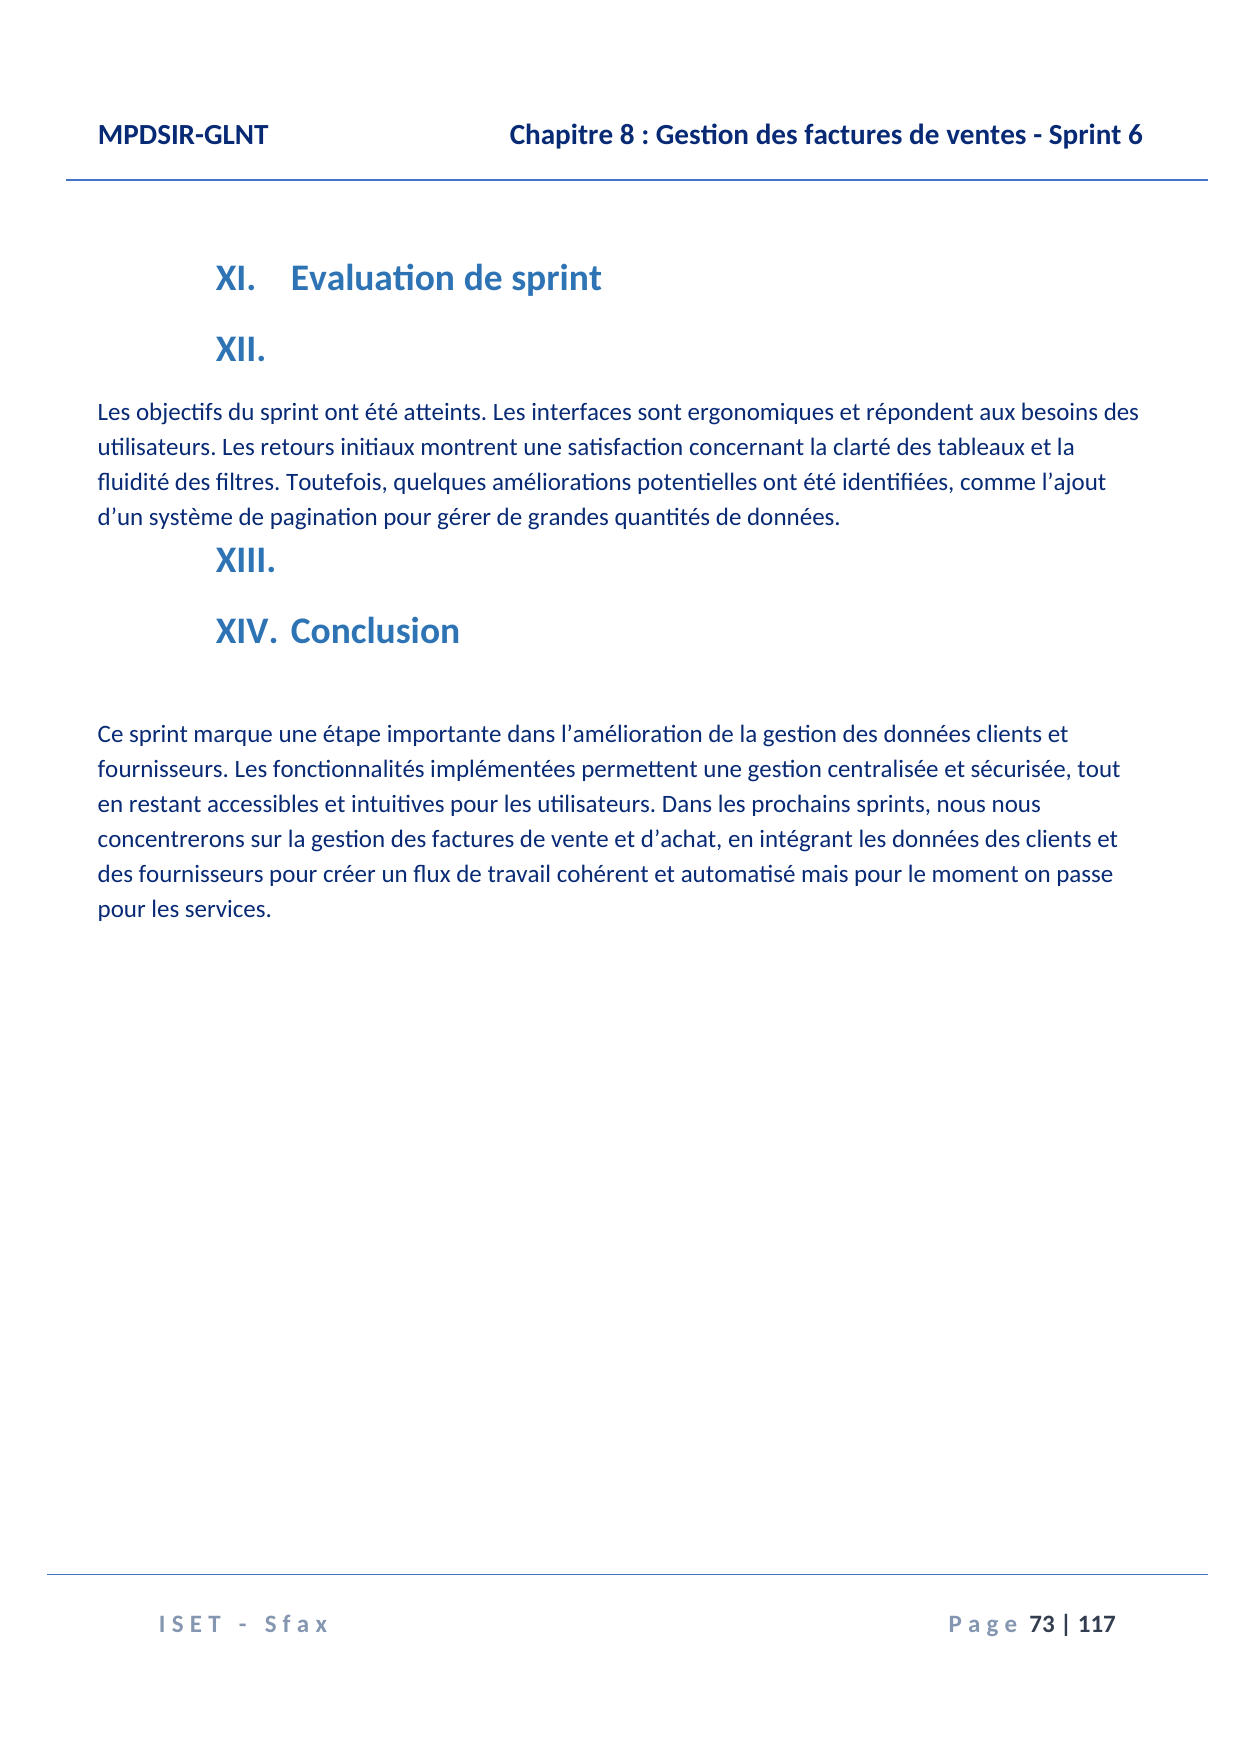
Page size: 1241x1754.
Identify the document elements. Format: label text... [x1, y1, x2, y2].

subtitle Evaluation de sprint [216, 254, 1143, 300]
text Ce sprint marque une étape importante dans l’amélioration de la gestion des données clients et fournisseurs. Les fonctionnalités implémentées permettent une gestion centralisée et sécurisée, tout en restant accessibles et intuitives pour les utilisateurs. Dans les prochains sprints, nous nous concentrerons sur la gestion des factures de vente et d’achat, en intégrant les données des clients et des fournisseurs pour créer un flux de travail cohérent et automatisé mais pour le moment on passe pour les services. [97, 718, 1143, 924]
text Les objectifs du sprint ont été atteints. Les interfaces sont ergonomiques et répondent aux besoins des utilisateurs. Les retours initiaux montrent une satisfaction concernant la clarté des tableaux et la fluidité des filtres. Toutefois, quelques améliorations potentielles ont été identifiées, comme l’ajout d’un système de pagination pour gérer de grandes quantités de données. [97, 396, 1143, 531]
subtitle Conclusion [216, 607, 1143, 653]
